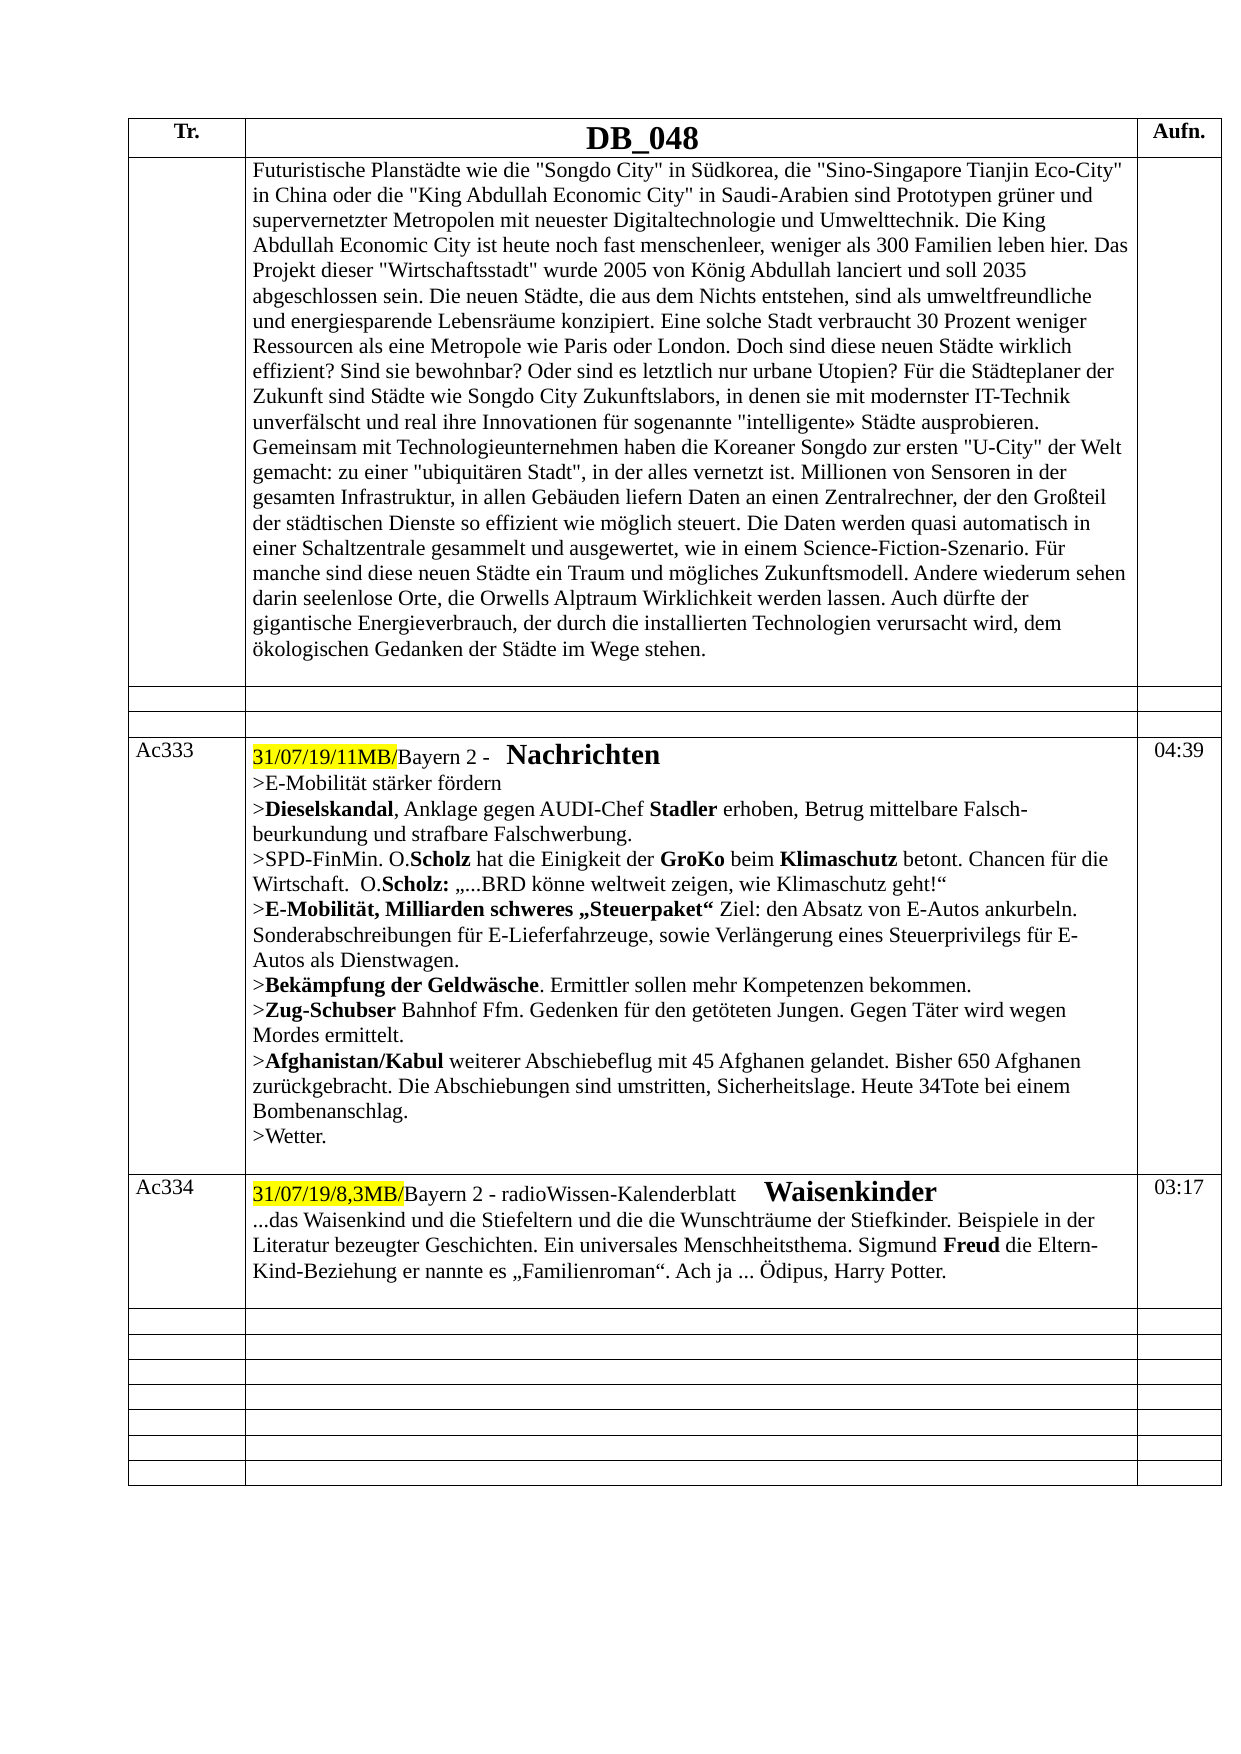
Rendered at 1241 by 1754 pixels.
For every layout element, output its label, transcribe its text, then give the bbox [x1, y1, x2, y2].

table_cell [129, 1385, 245, 1409]
table_cell [129, 1335, 245, 1359]
table_cell 31/07/19/11MB/Bayern 2 - Nachrichten >E-Mobilität stärker fördern >Dieselskandal, Anklage gegen AUDI-Chef Stadler erhoben, Betrug mittelbare Falsch-beurkundung und strafbare Falschwerbung. >SPD-FinMin. O.Scholz hat die Einigkeit der GroKo beim Klimaschutz betont. Chancen für die Wirtschaft. O.Scholz: „...BRD könne weltweit zeigen, wie Klimaschutz geht!“ >E-Mobilität, Milliarden schweres „Steuerpaket“ Ziel: den Absatz von E-Autos ankurbeln. Sonderabschreibungen für E-Lieferfahrzeuge, sowie Verlängerung eines Steuerprivilegs für E-Autos als Dienstwagen. >Bekämpfung der Geldwäsche. Ermittler sollen mehr Kompetenzen bekommen. >Zug-Schubser Bahnhof Ffm. Gedenken für den getöteten Jungen. Gegen Täter wird wegen Mordes ermittelt. >Afghanistan/Kabul weiterer Abschiebeflug mit 45 Afghanen gelandet. Bisher 650 Afghanen zurückgebracht. Die Abschiebungen sind umstritten, Sicherheitslage. Heute 34Tote bei einem Bombenanschlag. >Wetter. [246, 738, 1137, 1174]
table_cell [129, 1461, 245, 1485]
table_cell [1138, 1385, 1221, 1409]
table_cell [1138, 1335, 1221, 1359]
table_cell [1138, 1410, 1221, 1435]
table_cell [246, 712, 1137, 737]
table_cell [129, 1309, 245, 1333]
table_cell [246, 1461, 1137, 1485]
table_header ­Tr. [129, 119, 245, 157]
table_header Aufn. [1138, 119, 1221, 157]
table_cell [129, 1436, 245, 1460]
table_cell [129, 158, 245, 686]
table_cell Futuristische Planstädte wie die "Songdo City" in Südkorea, die "Sino-Singapore Tianjin Eco-City" in China oder die "King Abdullah Economic City" in Saudi-Arabien sind Prototypen grüner und supervernetzter Metropolen mit neuester Digitaltechnologie und Umwelttechnik. Die King Abdullah Economic City ist heute noch fast menschenleer, weniger als 300 Familien leben hier. Das Projekt dieser "Wirtschaftsstadt" wurde 2005 von König Abdullah lanciert und soll 2035 abgeschlossen sein. Die neuen Städte, die aus dem Nichts entstehen, sind als umweltfreundliche und energiesparende Lebensräume konzipiert. Eine solche Stadt verbraucht 30 Prozent weniger Ressourcen als eine Metropole wie Paris oder London. Doch sind diese neuen Städte wirklich effizient? Sind sie bewohnbar? Oder sind es letztlich nur urbane Utopien? Für die Städteplaner der Zukunft sind Städte wie Songdo City Zukunftslabors, in denen sie mit modernster IT-Technik unverfälscht und real ihre Innovationen für sogenannte "intelligente» Städte ausprobieren. Gemeinsam mit Technologieunternehmen haben die Koreaner Songdo zur ersten "U-City" der Welt gemacht: zu einer "ubiquitären Stadt", in der alles vernetzt ist. Millionen von Sensoren in der gesamten Infrastruktur, in allen Gebäuden liefern Daten an einen Zentralrechner, der den Großteil der städtischen Dienste so effizient wie möglich steuert. Die Daten werden quasi automatisch in einer Schaltzentrale gesammelt und ausgewertet, wie in einem Science-Fiction-Szenario. Für manche sind diese neuen Städte ein Traum und mögliches Zukunftsmodell. Andere wiederum sehen darin seelenlose Orte, die Orwells Alptraum Wirklichkeit werden lassen. Auch dürfte der gigantische Energieverbrauch, der durch die installierten Technologien verursacht wird, dem ökologischen Gedanken der Städte im Wege stehen. [246, 158, 1137, 686]
table_cell 31/07/19/8,3MB/Bayern 2 - radioWissen-Kalenderblatt Waisenkinder ...das Waisenkind und die Stiefeltern und die die Wunschträume der Stiefkinder. Beispiele in der Literatur bezeugter Geschichten. Ein universales Menschheitsthema. Sigmund Freud die Eltern-Kind-Beziehung er nannte es „Familienroman“. Ach ja ... Ödipus, Harry Potter. [246, 1175, 1137, 1308]
table_cell [129, 687, 245, 711]
table_cell [1138, 1436, 1221, 1460]
table_cell Ac333 [129, 738, 245, 1174]
table_cell [1138, 1360, 1221, 1384]
table_cell [246, 1410, 1137, 1435]
table_cell [129, 1410, 245, 1435]
table_cell 04:39 [1138, 738, 1221, 1174]
table_cell [1138, 1309, 1221, 1333]
table_cell Ac334 [129, 1175, 245, 1308]
table_cell [246, 687, 1137, 711]
table_cell [246, 1335, 1137, 1359]
table_cell [1138, 158, 1221, 686]
table_cell 03:17 [1138, 1175, 1221, 1308]
table_cell [129, 1360, 245, 1384]
table_header DB_048 [246, 119, 1137, 157]
table_cell [1138, 1461, 1221, 1485]
table_cell [246, 1385, 1137, 1409]
table_cell [246, 1436, 1137, 1460]
table_cell [129, 712, 245, 737]
table_cell [246, 1309, 1137, 1333]
table_cell [1138, 712, 1221, 737]
table_cell [246, 1360, 1137, 1384]
table_cell [1138, 687, 1221, 711]
